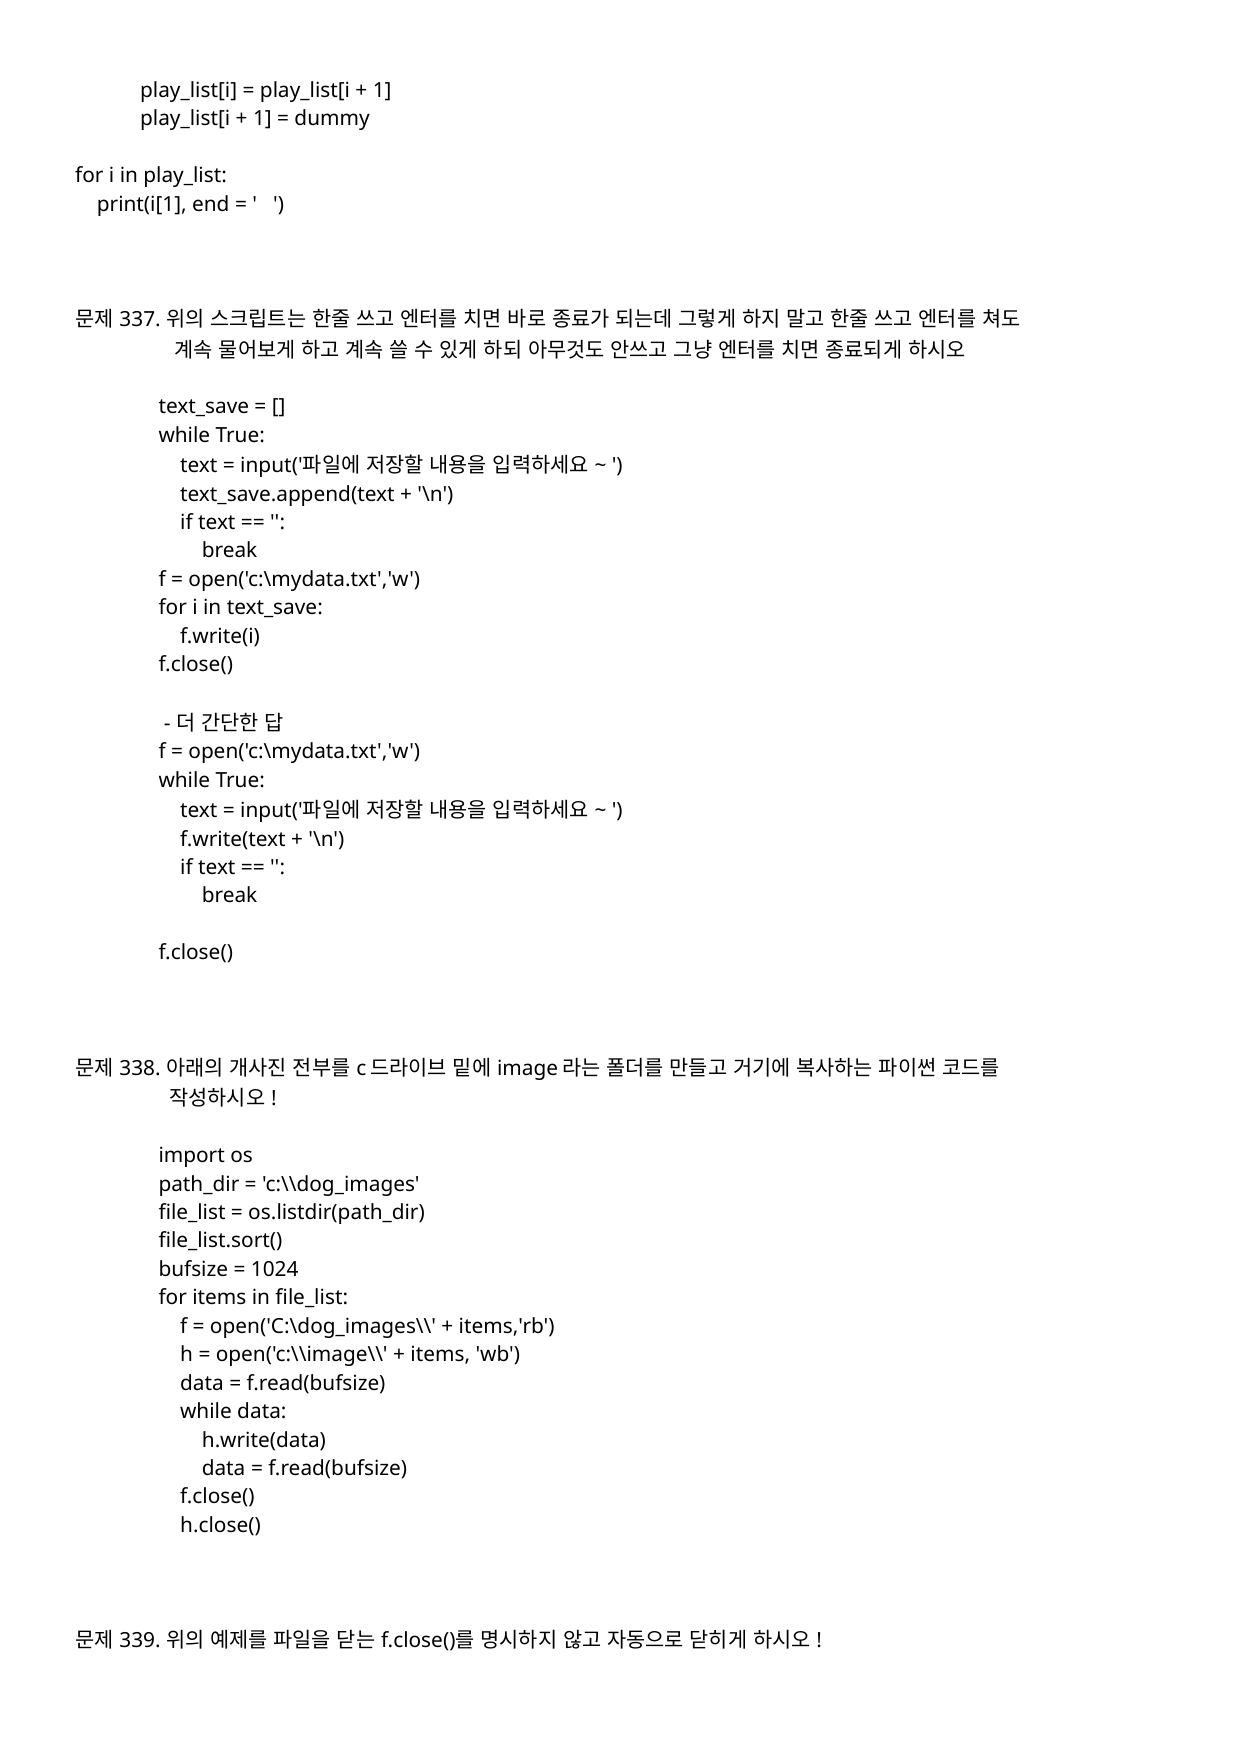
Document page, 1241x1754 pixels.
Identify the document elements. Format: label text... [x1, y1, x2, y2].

text break [75, 536, 1165, 564]
text h = open('c:\\image\\' + items, 'wb') [75, 1339, 1165, 1368]
text data = f.read(bufsize) [75, 1453, 1165, 1482]
text f.close() [75, 1482, 1165, 1510]
text break [75, 881, 1165, 909]
text f.write(text + '\n') [75, 824, 1165, 852]
text if text == '': [75, 852, 1165, 881]
text for items in file_list: [75, 1282, 1165, 1311]
text 문제 339. 위의 예제를 파일을 닫는 f.close()를 명시하지 않고 자동으로 닫히게 하시오 ! [75, 1624, 1165, 1654]
text bufsize = 1024 [75, 1254, 1165, 1282]
text path_dir = 'c:\\dog_images' [75, 1169, 1165, 1197]
text 계속 물어보게 하고 계속 쓸 수 있게 하되 아무것도 안쓰고 그냥 엔터를 치면 종료되게 하시오 [75, 333, 1165, 363]
text file_list.sort() [75, 1226, 1165, 1254]
text file_list = os.listdir(path_dir) [75, 1197, 1165, 1226]
text if text == '': [75, 507, 1165, 536]
text h.write(data) [75, 1425, 1165, 1453]
text 작성하시오 ! [75, 1082, 1165, 1112]
text while True: [75, 765, 1165, 793]
text for i in text_save: [75, 592, 1165, 621]
text play_list[i + 1] = dummy [75, 103, 1165, 132]
text import os [75, 1140, 1165, 1169]
text while True: [75, 420, 1165, 448]
text f = open('c:\mydata.txt','w') [75, 737, 1165, 765]
text for i in play_list: [75, 160, 1165, 189]
text text = input('파일에 저장할 내용을 입력하세요 ~ ') [75, 448, 1165, 479]
text h.close() [75, 1510, 1165, 1538]
text text_save = [] [75, 392, 1165, 420]
text 문제 338. 아래의 개사진 전부를 c드라이브 밑에 image라는 폴더를 만들고 거기에 복사하는 파이썬 코드를 [75, 1051, 1165, 1082]
text data = f.read(bufsize) [75, 1368, 1165, 1396]
text f = open('c:\mydata.txt','w') [75, 564, 1165, 592]
text print(i[1], end = ' ') [75, 189, 1165, 217]
text f.close() [75, 649, 1165, 678]
text - 더 간단한 답 [75, 706, 1165, 737]
text while data: [75, 1396, 1165, 1425]
text f.close() [75, 937, 1165, 966]
text play_list[i] = play_list[i + 1] [75, 75, 1165, 103]
text 문제 337. 위의 스크립트는 한줄 쓰고 엔터를 치면 바로 종료가 되는데 그렇게 하지 말고 한줄 쓰고 엔터를 쳐도 [75, 302, 1165, 333]
text f = open('C:\dog_images\\' + items,'rb') [75, 1311, 1165, 1339]
text f.write(i) [75, 621, 1165, 649]
text text = input('파일에 저장할 내용을 입력하세요 ~ ') [75, 793, 1165, 824]
text text_save.append(text + '\n') [75, 479, 1165, 507]
